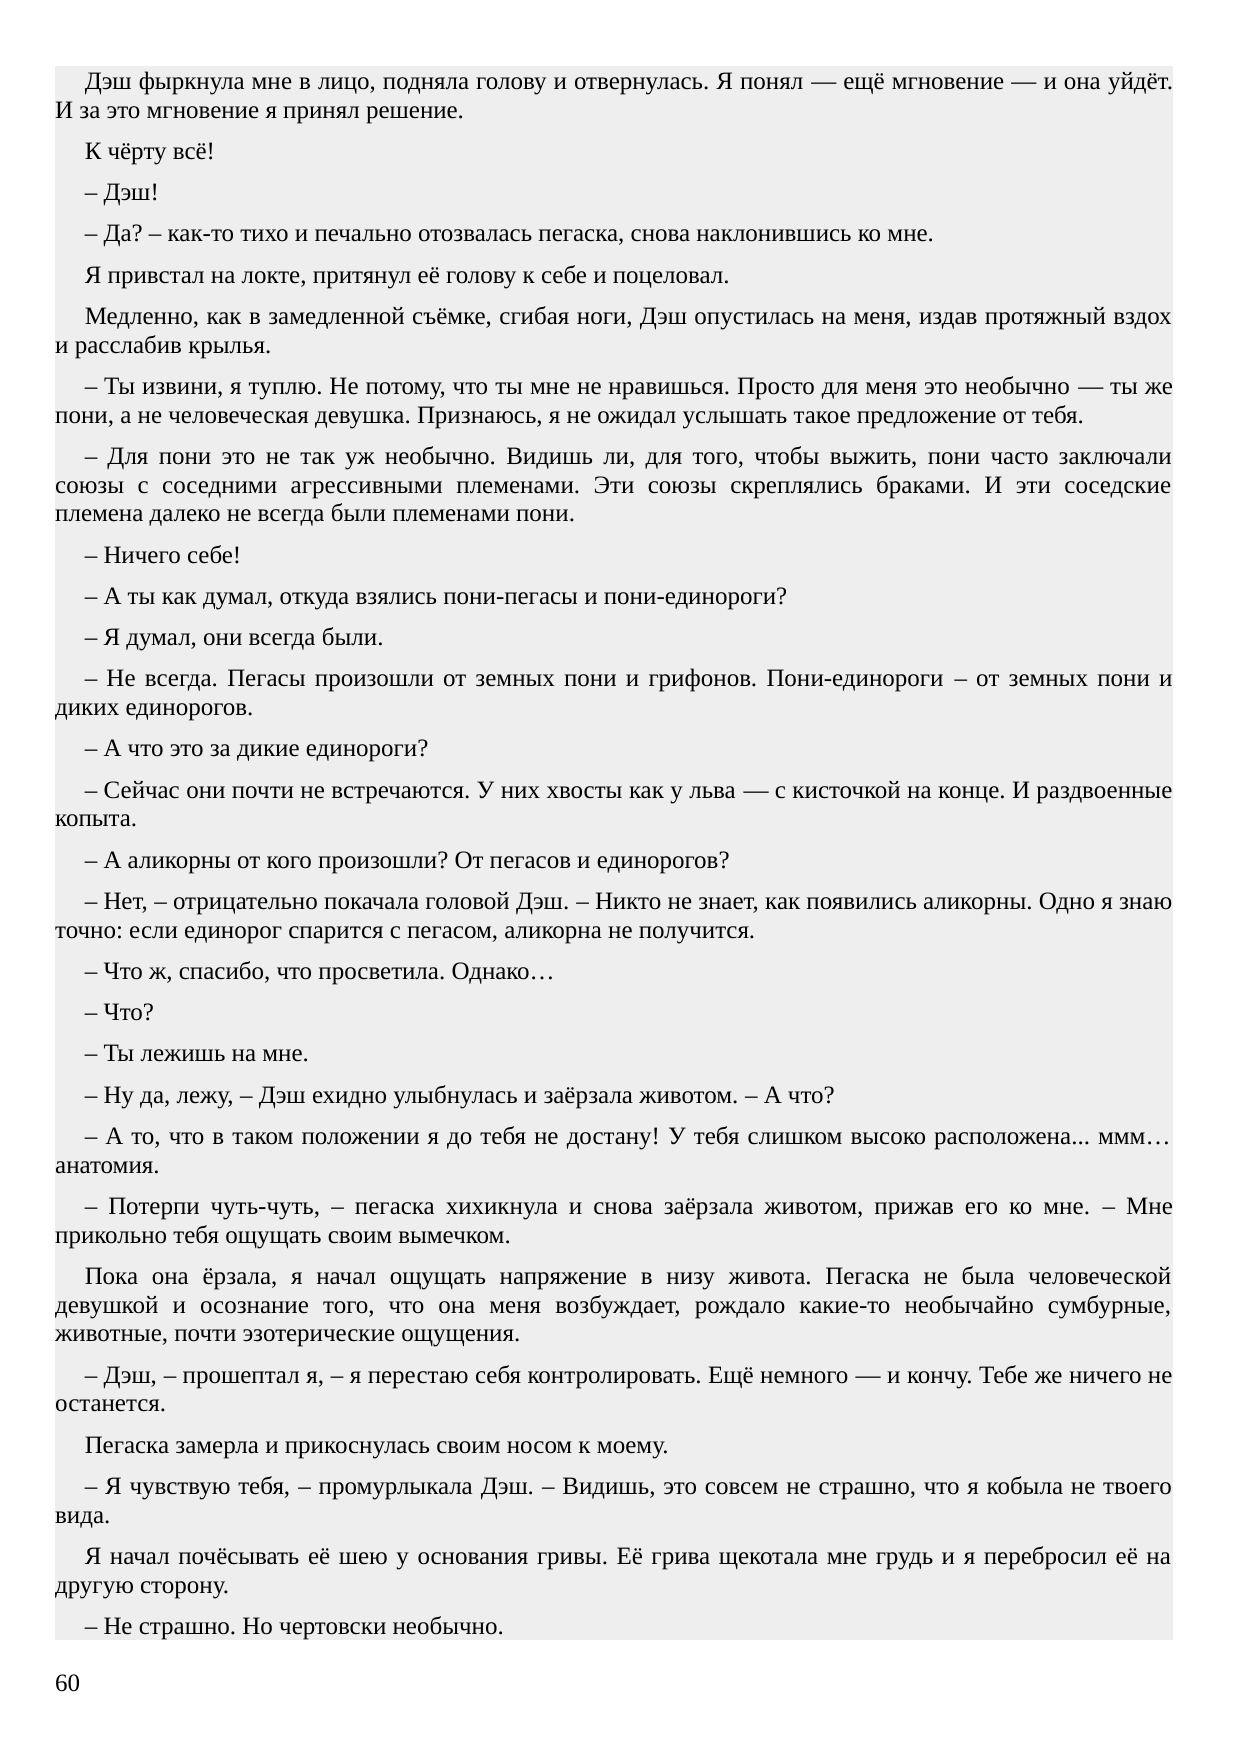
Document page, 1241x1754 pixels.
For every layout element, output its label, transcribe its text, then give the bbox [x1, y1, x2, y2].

text Медленно, как в замедленной съёмке, сгибая ноги, Дэш опустилась на меня, издав протяжный вздох и расслабив крылья. [55, 301, 1173, 358]
text – А что это за дикие единороги? [55, 733, 1173, 762]
text К чёрту всё! [55, 136, 1173, 165]
text – А аликорны от кого произошли? От пегасов и единорогов? [55, 845, 1173, 873]
text Я начал почёсывать её шею у основания гривы. Её грива щекотала мне грудь и я перебросил её на другую сторону. [55, 1541, 1173, 1598]
text – Не страшно. Но чертовски необычно. [55, 1611, 1173, 1640]
text – Что ж, спасибо, что просветила. Однако… [55, 956, 1173, 985]
text – А то, что в таком положении я до тебя не достану! У тебя слишком высоко расположена... ммм… анатомия. [55, 1121, 1173, 1178]
text – Я думал, они всегда были. [55, 622, 1173, 651]
text – Я чувствую тебя, – промурлыкала Дэш. – Видишь, это совсем не страшно, что я кобыла не твоего вида. [55, 1471, 1173, 1528]
text Дэш фыркнула мне в лицо, подняла голову и отвернулась. Я понял — ещё мгновение — и она уйдёт. И за это мгновение я принял решение. [55, 66, 1173, 123]
text – Дэш! [55, 177, 1173, 206]
text Пока она ёрзала, я начал ощущать напряжение в низу живота. Пегаска не была человеческой девушкой и осознание того, что она меня возбуждает, рождало какие-то необычайно сумбурные, животные, почти эзотерические ощущения. [55, 1261, 1173, 1347]
text – Потерпи чуть-чуть, – пегаска хихикнула и снова заёрзала животом, прижав его ко мне. – Мне прикольно тебя ощущать своим вымечком. [55, 1191, 1173, 1248]
text – Ничего себе! [55, 540, 1173, 568]
text – Для пони это не так уж необычно. Видишь ли, для того, чтобы выжить, пони часто заключали союзы с соседними агрессивными племенами. Эти союзы скреплялись браками. И эти соседские племена далеко не всегда были племенами пони. [55, 441, 1173, 527]
text – А ты как думал, откуда взялись пони-пегасы и пони-единороги? [55, 581, 1173, 610]
text – Да? – как-то тихо и печально отозвалась пегаска, снова наклонившись ко мне. [55, 218, 1173, 247]
text – Нет, – отрицательно покачала головой Дэш. – Никто не знает, как появились аликорны. Одно я знаю точно: если единорог спарится с пегасом, аликорна не получится. [55, 886, 1173, 943]
text – Сейчас они почти не встречаются. У них хвосты как у льва — с кисточкой на конце. И раздвоенные копыта. [55, 775, 1173, 832]
text Я привстал на локте, притянул её голову к себе и поцеловал. [55, 260, 1173, 288]
text – Ты лежишь на мне. [55, 1038, 1173, 1067]
text – Ты извини, я туплю. Не потому, что ты мне не нравишься. Просто для меня это необычно — ты же пони, а не человеческая девушка. Признаюсь, я не ожидал услышать такое предложение от тебя. [55, 371, 1173, 428]
text – Не всегда. Пегасы произошли от земных пони и грифонов. Пони-единороги – от земных пони и диких единорогов. [55, 663, 1173, 721]
text – Что? [55, 997, 1173, 1026]
text Пегаска замерла и прикоснулась своим носом к моему. [55, 1430, 1173, 1458]
text – Дэш, – прошептал я, – я перестаю себя контролировать. Ещё немного — и кончу. Тебе же ничего не останется. [55, 1360, 1173, 1417]
text – Ну да, лежу, – Дэш ехидно улыбнулась и заёрзала животом. – А что? [55, 1080, 1173, 1108]
